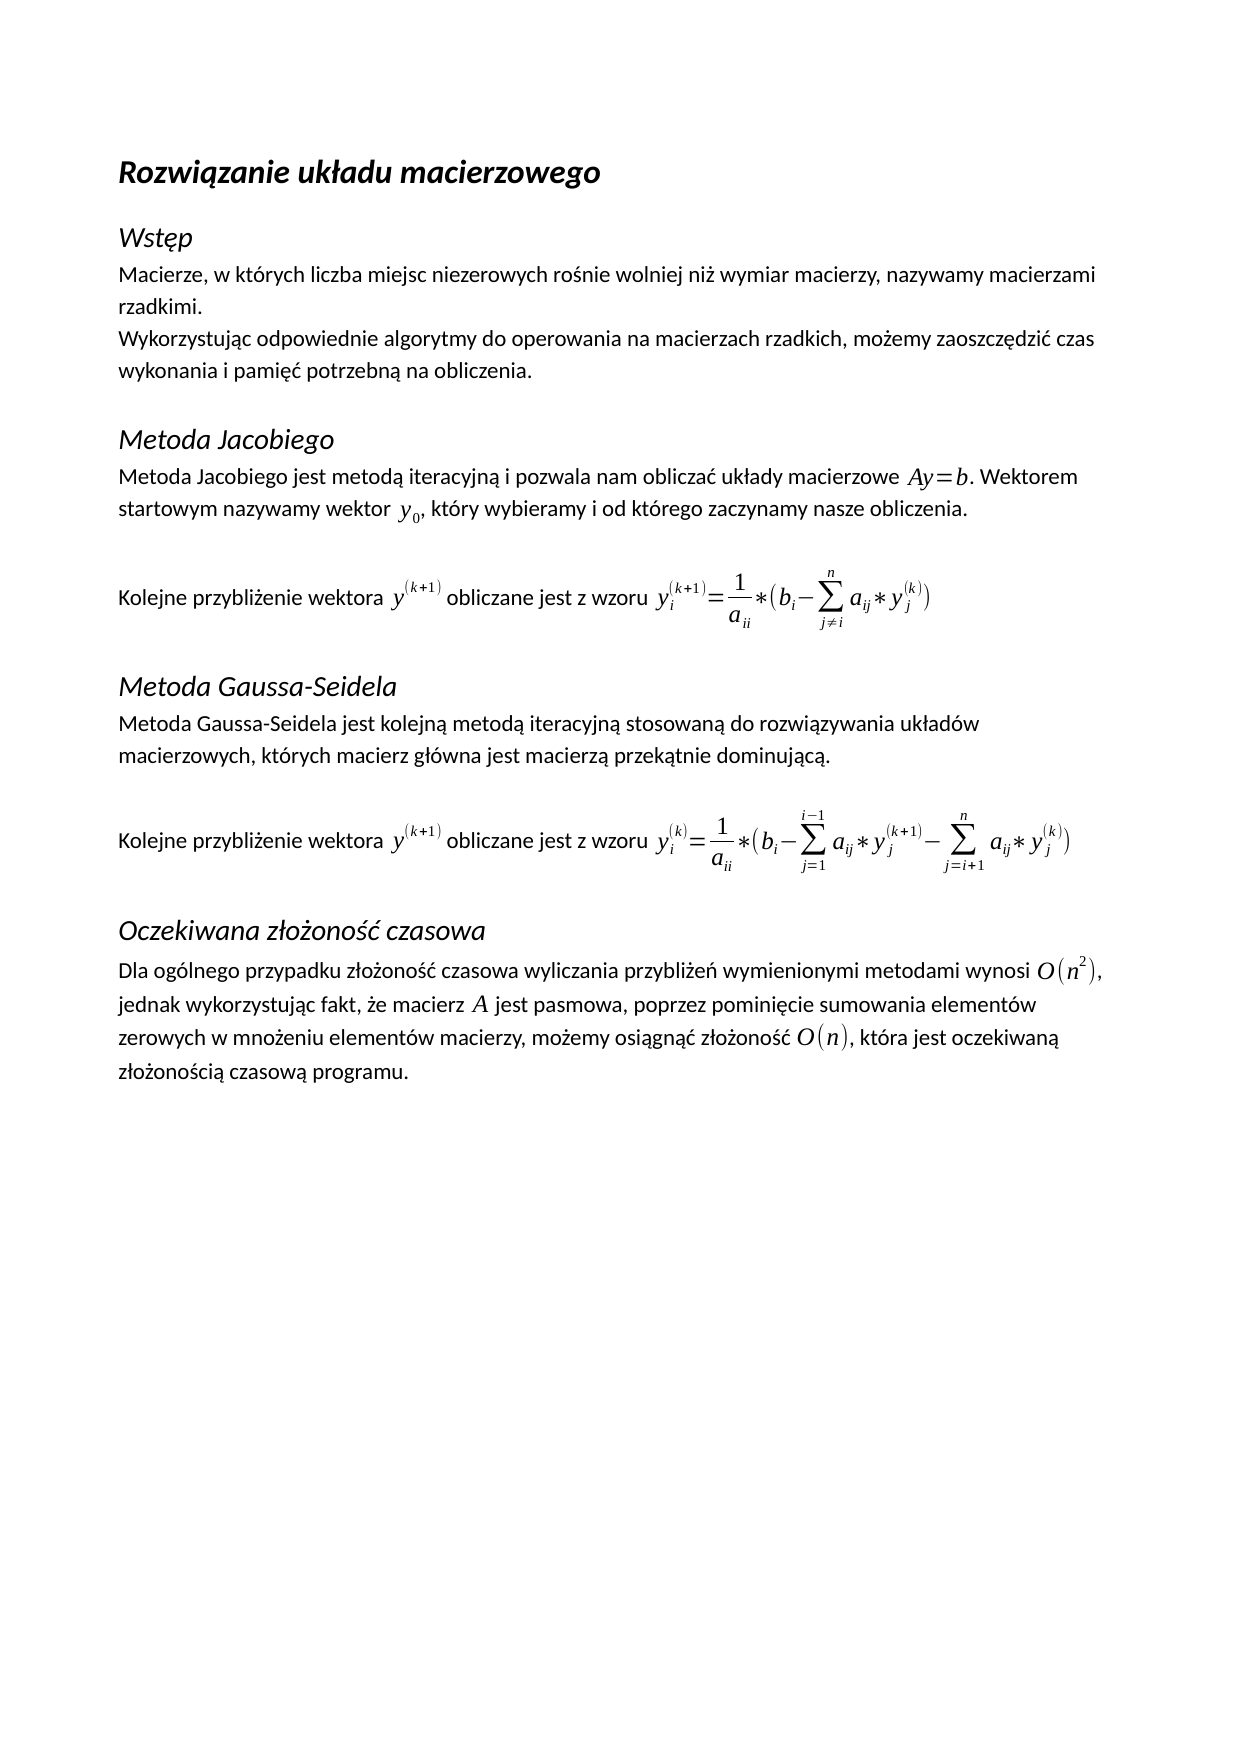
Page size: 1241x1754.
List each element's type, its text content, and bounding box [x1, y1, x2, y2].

text Metoda Gaussa-Seidela [118, 668, 1122, 704]
text Wykorzystując odpowiednie algorytmy do operowania na macierzach rzadkich, możemy zaoszczędzić czas wykonania i pamięć potrzebną na obliczenia. [118, 324, 1122, 384]
text Metoda Jacobiego jest metodą iteracyjną i pozwala nam obliczać układy macierzowe . Wektorem startowym nazywamy wektor , który wybieramy i od którego zaczynamy nasze obliczenia. [118, 462, 1122, 526]
text Rozwiązanie układu macierzowego [118, 151, 1122, 192]
text Kolejne przybliżenie wektora obliczane jest z wzoru [118, 807, 1122, 875]
text Metoda Gaussa-Seidela jest kolejną metodą iteracyjną stosowaną do rozwiązywania układów macierzowych, których macierz główna jest macierzą przekątnie dominującą. [118, 709, 1122, 770]
text Macierze, w których liczba miejsc niezerowych rośnie wolniej niż wymiar macierzy, nazywamy macierzami rzadkimi. [118, 260, 1122, 320]
text Metoda Jacobiego [118, 421, 1122, 457]
text Dla ogólnego przypadku złożoność czasowa wyliczania przybliżeń wymienionymi metodami wynosi , jednak wykorzystując fakt, że macierz jest pasmowa, poprzez pominięcie sumowania elementów zerowych w mnożeniu elementów macierzy, możemy osiągnąć złożoność , która jest oczekiwaną złożonością czasową programu. [118, 953, 1122, 1085]
text Oczekiwana złożoność czasowa [118, 912, 1122, 948]
text Wstęp [118, 219, 1122, 254]
text Kolejne przybliżenie wektora obliczane jest z wzoru [118, 563, 1122, 631]
